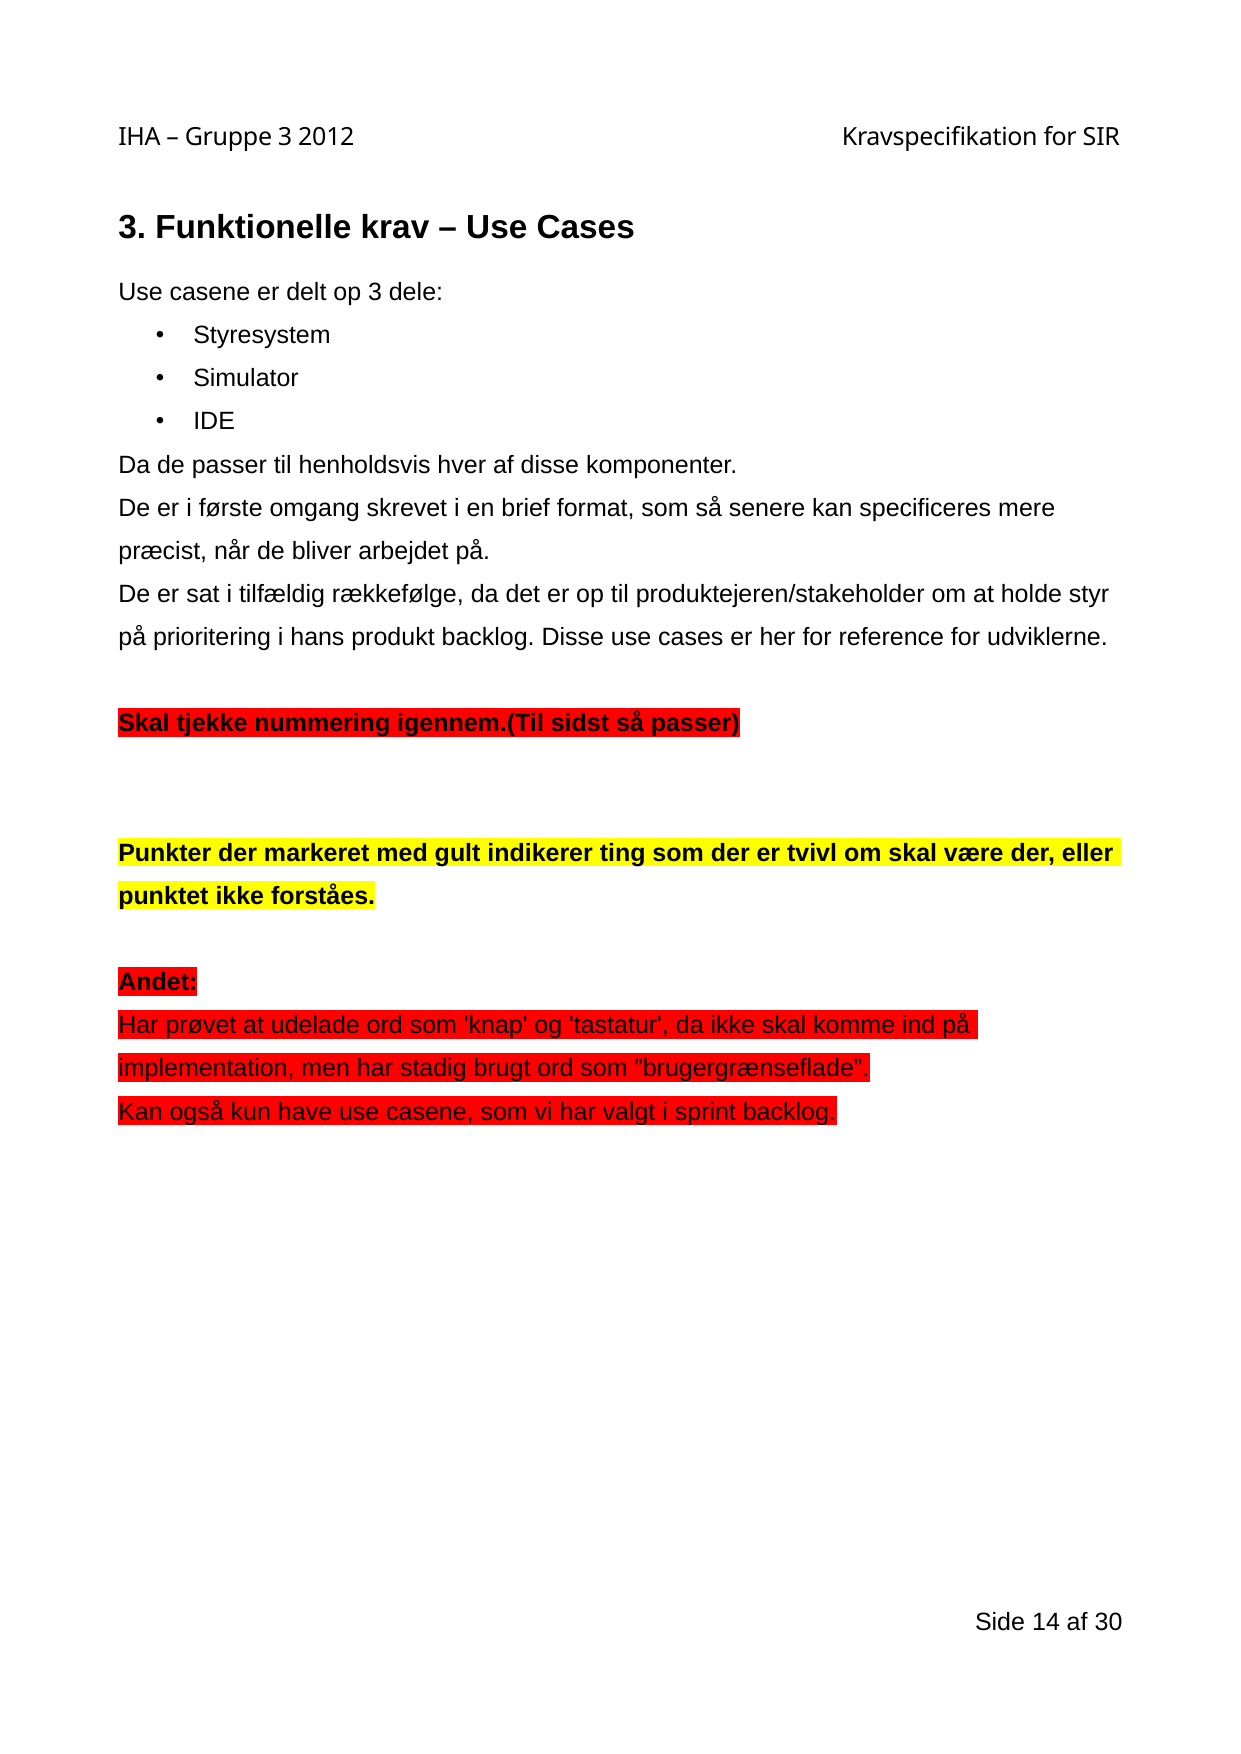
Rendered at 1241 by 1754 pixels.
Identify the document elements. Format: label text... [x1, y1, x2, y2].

text Skal tjekke nummering igennem.(Til sidst så passer) [118, 708, 1122, 737]
text Use casene er delt op 3 dele: [118, 277, 1122, 306]
text Punkter der markeret med gult indikerer ting som der er tvivl om skal være der, eller punktet ikke forståes. [118, 838, 1122, 909]
text Da de passer til henholdsvis hver af disse komponenter. [118, 449, 1122, 478]
text De er i første omgang skrevet i en brief format, som så senere kan specificeres mere præcist, når de bliver arbejdet på. [118, 493, 1122, 564]
text Kan også kun have use casene, som vi har valgt i sprint backlog. [118, 1096, 1122, 1125]
list IDE [156, 406, 1122, 435]
text De er sat i tilfældig rækkefølge, da det er op til produktejeren/stakeholder om at holde styr på prioritering i hans produkt backlog. Disse use cases er her for reference for udviklerne. [118, 579, 1122, 651]
list Simulator [156, 363, 1122, 392]
text Andet: [118, 967, 1122, 996]
subtitle 3. Funktionelle krav – Use Cases [118, 207, 1122, 245]
list Styresystem [156, 320, 1122, 349]
text Har prøvet at udelade ord som 'knap' og 'tastatur', da ikke skal komme ind på implementation, men har stadig brugt ord som ”brugergrænseflade”. [118, 1010, 1122, 1082]
